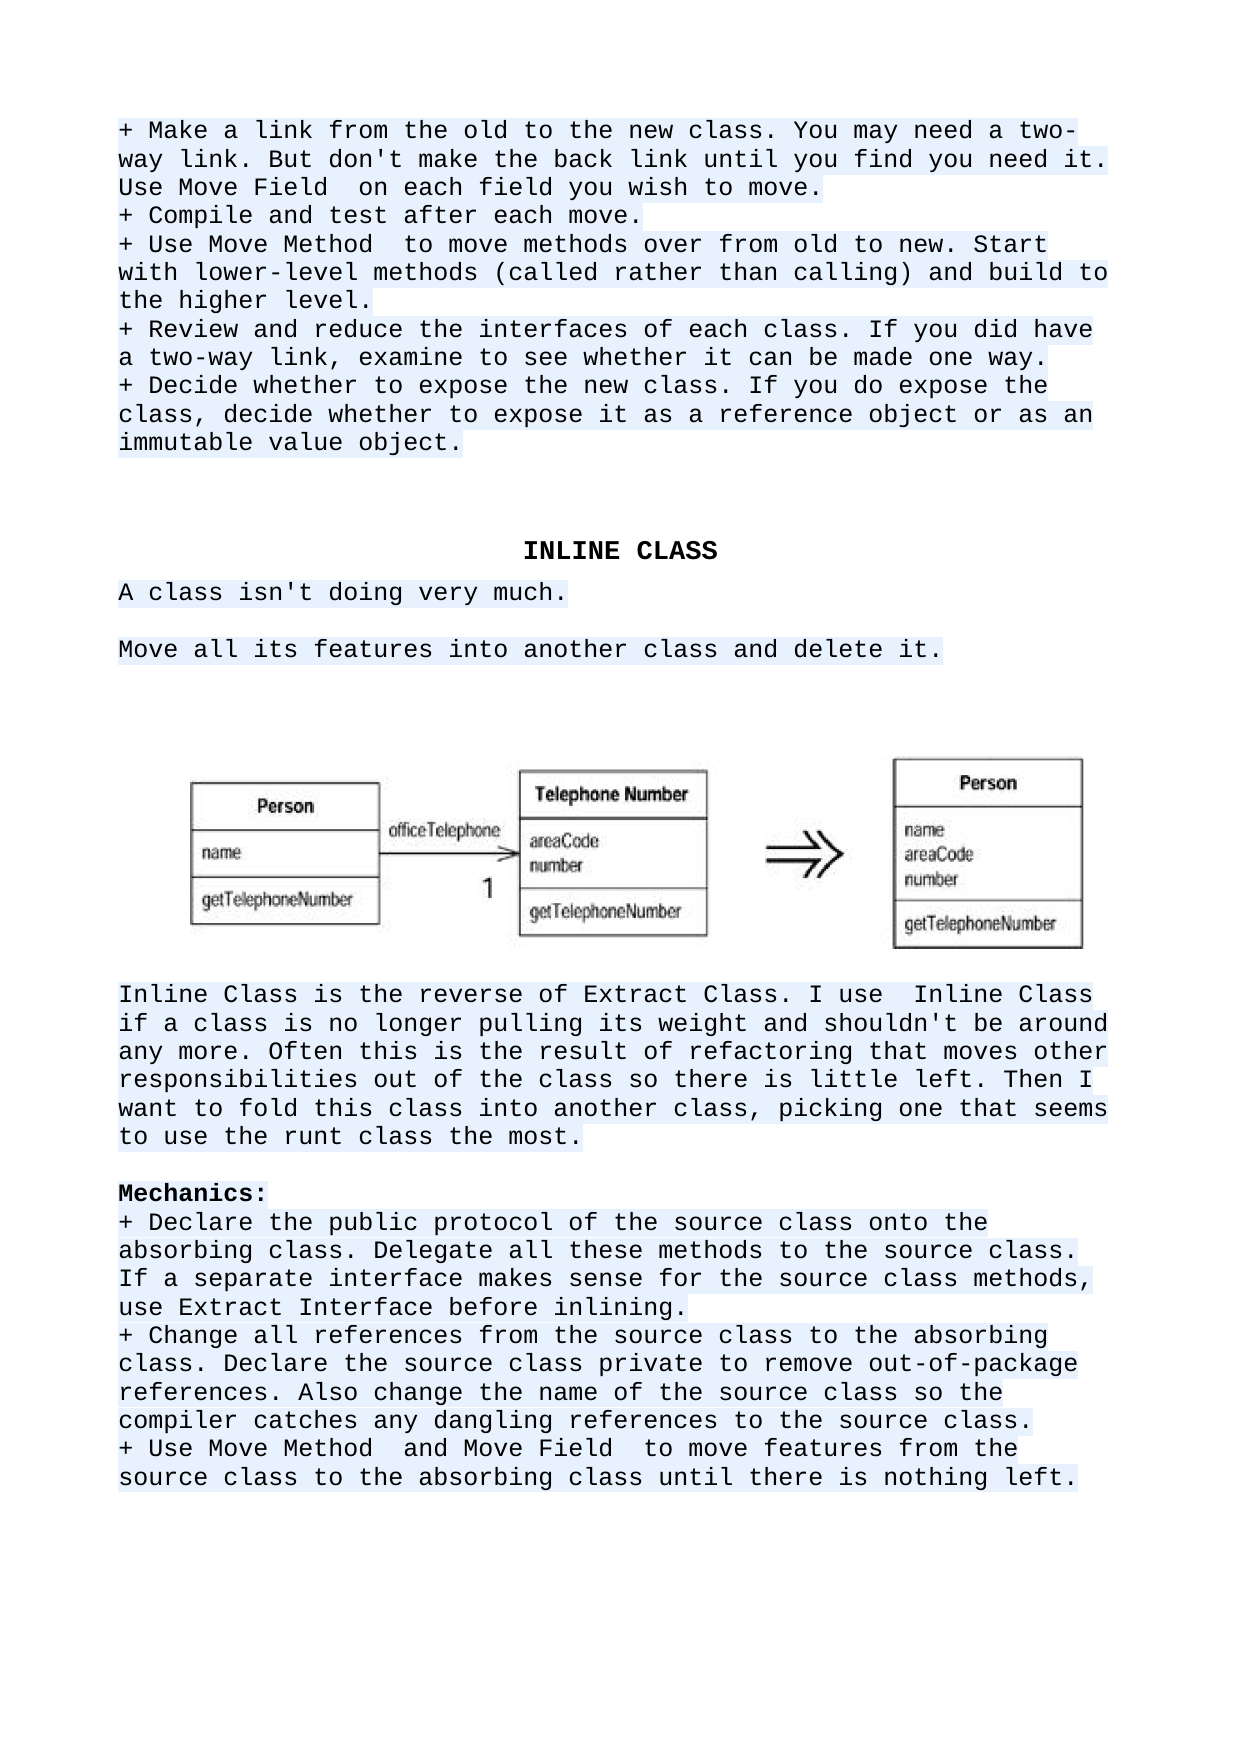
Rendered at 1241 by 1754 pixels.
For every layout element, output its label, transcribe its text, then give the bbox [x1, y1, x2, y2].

text references. Also change the name of the source class so the compiler catches any dangling references to the source class. [118, 1379, 1122, 1436]
text + Use Move Method and Move Field to move features from the source class to the absorbing class until there is nothing left. [118, 1436, 1122, 1492]
text A class isn't doing very much. [118, 580, 1122, 608]
subtitle INLINE CLASS [118, 536, 1122, 567]
text + Make a link from the old to the new class. You may need a two-way link. But don't make the back link until you find you need it. [118, 118, 1122, 175]
text + Use Move Method to move methods over from old to new. Start with lower-level methods (called rather than calling) and build to the higher level. [118, 231, 1122, 316]
text + Compile and test after each move. [118, 203, 1122, 231]
text + Declare the public protocol of the source class onto the absorbing class. Delegate all these methods to the source class. [118, 1209, 1122, 1266]
text + Change all references from the source class to the absorbing class. Declare the source class private to remove out-of-package [118, 1322, 1122, 1379]
text If a separate interface makes sense for the source class methods, [118, 1266, 1122, 1294]
picture [118, 751, 1123, 959]
text use Extract Interface before inlining. [118, 1294, 1122, 1322]
text Move all its features into another class and delete it. [118, 637, 1122, 665]
text + Decide whether to expose the new class. If you do expose the class, decide whether to expose it as a reference object or as an immutable value object. [118, 373, 1122, 458]
text responsibilities out of the class so there is little left. Then I want to fold this class into another class, picking one that seems to use the runt class the most. [118, 1067, 1122, 1152]
text + Review and reduce the interfaces of each class. If you did have a two-way link, examine to see whether it can be made one way. [118, 316, 1122, 373]
text Inline Class is the reverse of Extract Class. I use Inline Class if a class is no longer pulling its weight and shouldn't be around any more. Often this is the result of refactoring that moves other [118, 982, 1122, 1067]
text Mechanics: [118, 1181, 1122, 1209]
text Use Move Field on each field you wish to move. [118, 175, 1122, 203]
